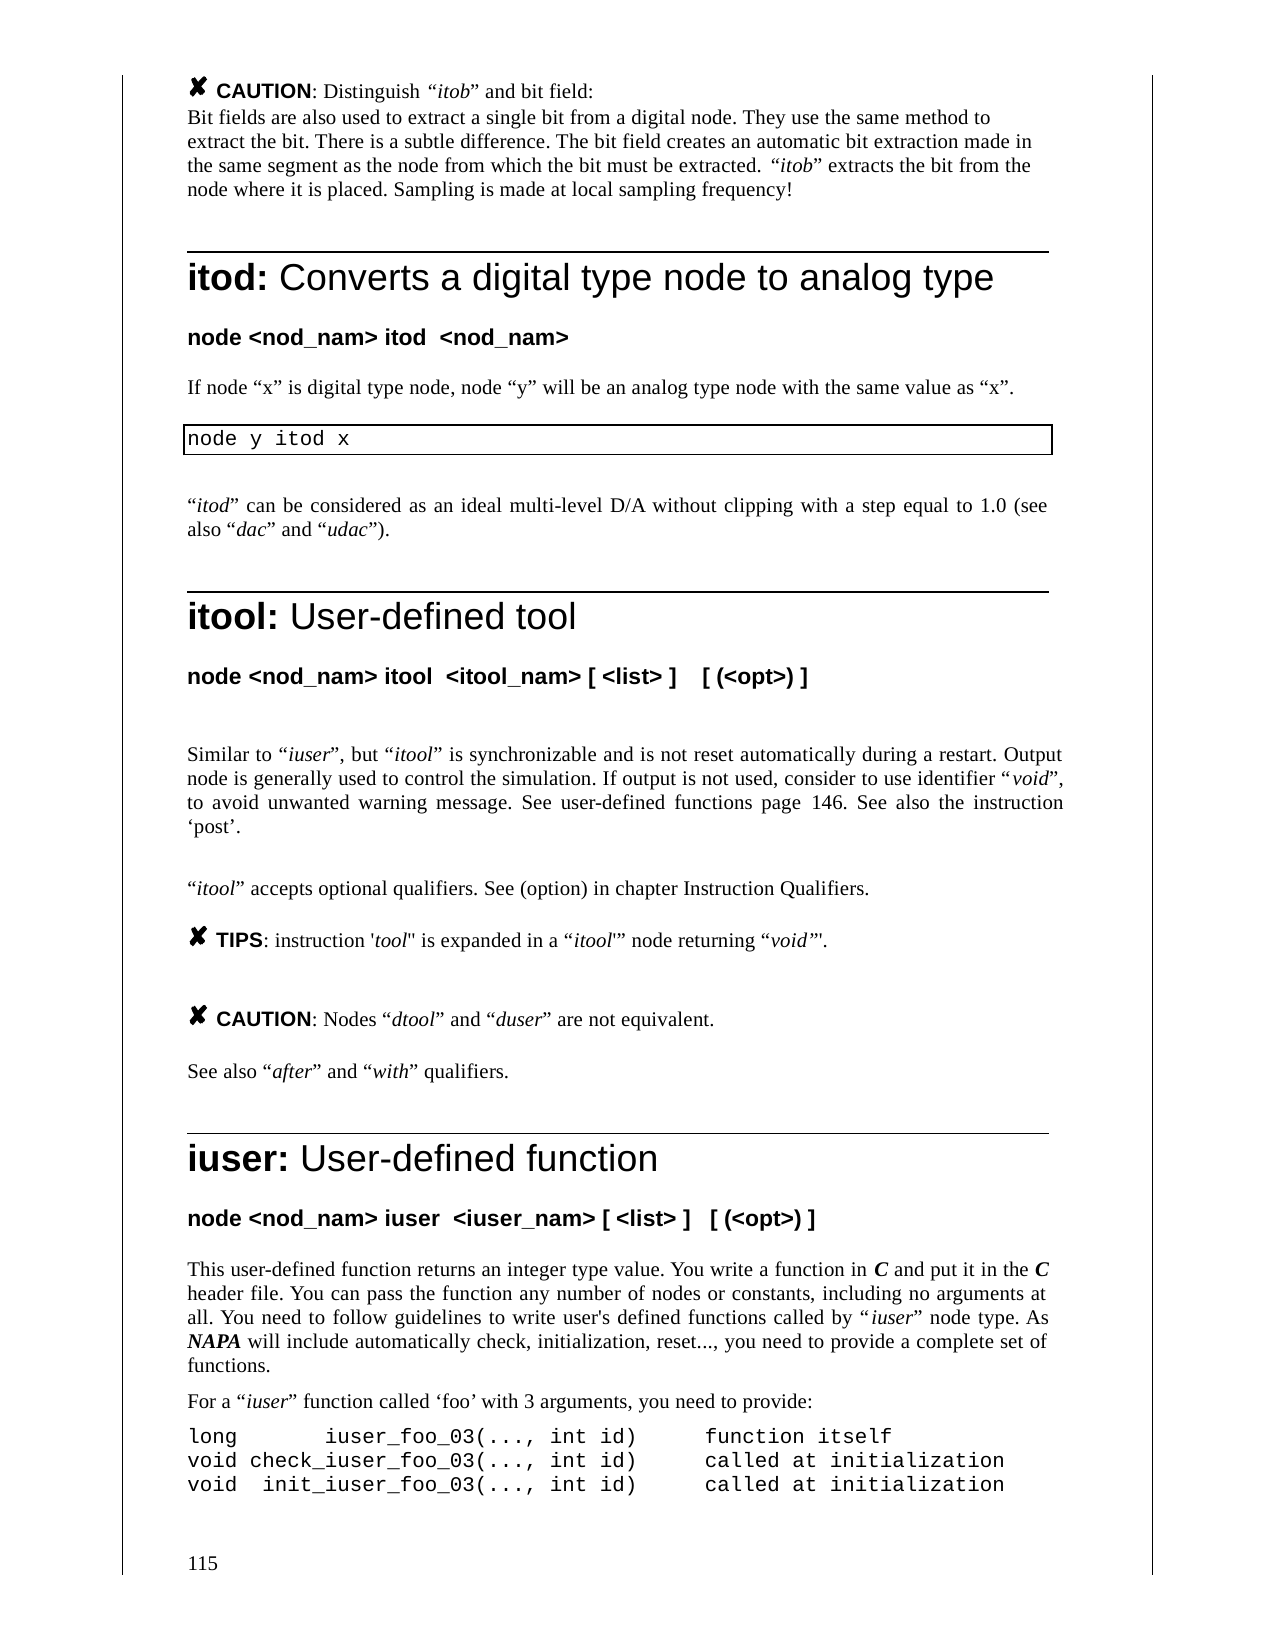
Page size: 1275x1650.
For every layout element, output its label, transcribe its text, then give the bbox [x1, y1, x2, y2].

text node <nod_nam> itool <itool_nam> [ <list> ] [ (<opt>) ] [187, 663, 1064, 690]
text  CAUTION: Distinguish “itob” and bit field: Bit fields are also used to extract a single bit from a digital node. They use the same method to extract the bit. There is a subtle difference. The bit field creates an automatic bit extraction made in the same segment as the node from which the bit must be extracted. “itob” extracts the bit from the node where it is placed. Sampling is made at local sampling frequency! [187, 75, 1049, 201]
text If node “x” is digital type node, node “y” will be an analog type node with the same value as “x”. [187, 375, 1049, 399]
text long iuser_foo_03(..., int id) function itself void check_iuser_foo_03(..., int id) called at initialization void init_iuser_foo_03(..., int id) called at initialization [187, 1426, 1049, 1498]
text “itool” accepts optional qualifiers. See (option) in chapter Instruction Qualifiers. [187, 876, 1049, 899]
text Similar to “iuser”, but “itool” is synchronizable and is not reset automatically during a restart. Output node is generally used to control the simulation. If output is not used, consider to use identifier “void”, to avoid unwanted warning message. See user-defined functions page 140. See also the instruction ‘post’. [187, 742, 1064, 838]
text  CAUTION: Nodes “dtool” and “duser” are not equivalent. [187, 1004, 1049, 1034]
subtitle itool: User-defined tool [187, 593, 1049, 638]
text “itod” can be considered as an ideal multi-level D/A without clipping with a step equal to 1.0 (see also “dac” and “udac”). [187, 493, 1049, 541]
text  TIPS: instruction 'tool'' is expanded in a “itool'” node returning “void”'. [187, 924, 1049, 954]
subtitle iuser: User-defined function [187, 1134, 1049, 1179]
text node <nod_nam> itod <nod_nam> [187, 323, 1049, 350]
text node <nod_nam> iuser <iuser_nam> [ <list> ] [ (<opt>) ] [187, 1204, 1049, 1231]
text This user-defined function returns an integer type value. You write a function in C and put it in the C header file. You can pass the function any number of nodes or constants, including no arguments at all. You need to follow guidelines to write user's defined functions called by “iuser” node type. As NAPA will include automatically check, initialization, reset..., you need to provide a complete set of functions. [187, 1256, 1049, 1377]
text See also “after” and “with” qualifiers. [187, 1059, 1049, 1083]
text node y itod x [185, 426, 1051, 454]
text For a “iuser” function called ‘foo’ with 3 arguments, you need to provide: [187, 1389, 1049, 1413]
subtitle itod: Converts a digital type node to analog type [187, 253, 1049, 298]
